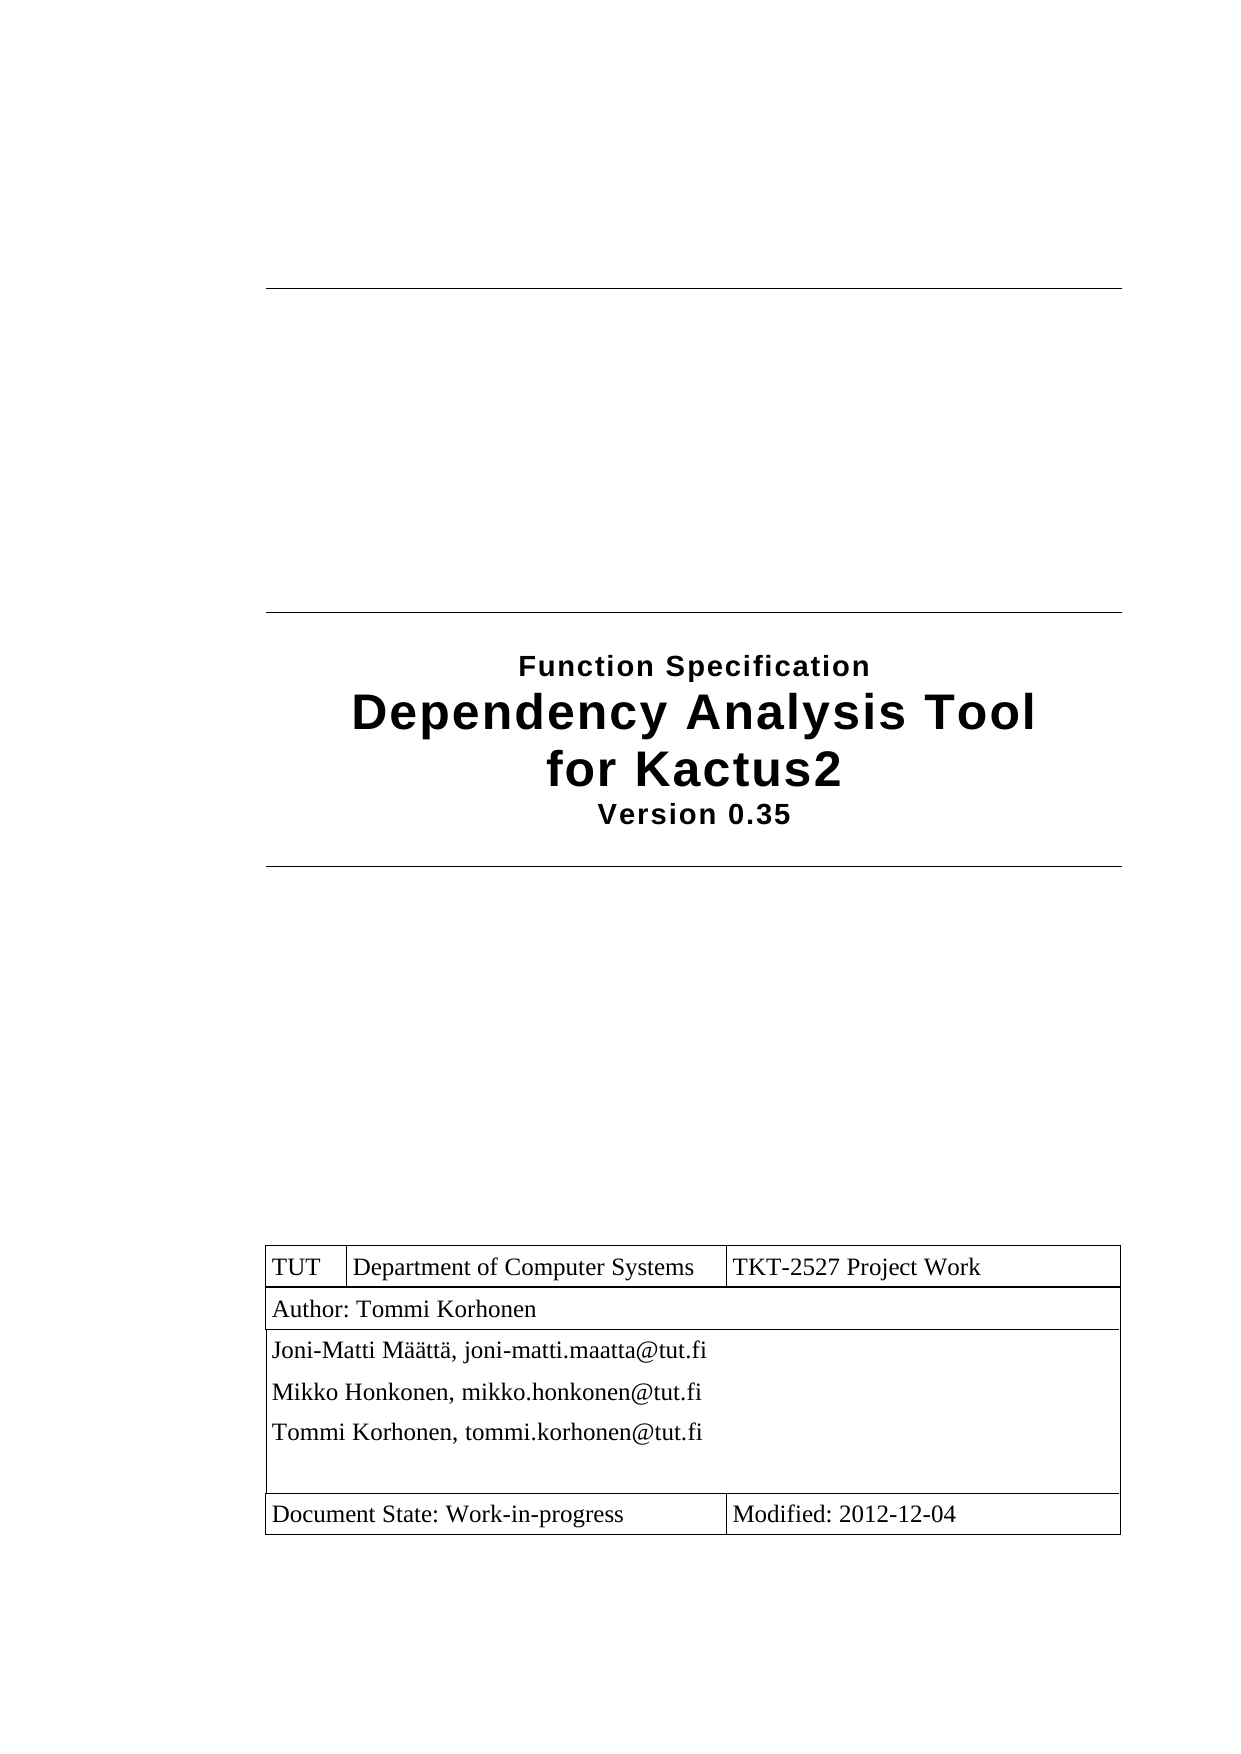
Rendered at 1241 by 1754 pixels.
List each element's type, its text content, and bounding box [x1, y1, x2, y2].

list Function Specification [266, 649, 1122, 682]
table_header TKT-2527 Project Work [727, 1246, 1120, 1286]
list Dependency Analysis Tool [266, 682, 1122, 740]
table_cell Tommi Korhonen, tommi.korhonen@tut.fi [267, 1411, 1120, 1452]
table_cell Modified: 2012-12-04 [727, 1493, 1120, 1534]
list for Kactus2 [266, 740, 1122, 797]
table_header TUT [266, 1246, 346, 1286]
table_cell [267, 1452, 1120, 1493]
table_cell Document State: Work-in-progress [266, 1494, 726, 1534]
table_header Department of Computer Systems [347, 1246, 726, 1286]
table_cell Author: Tommi Korhonen [266, 1288, 1120, 1328]
table_cell Joni-Matti Määttä, joni-matti.maatta@tut.fi [267, 1329, 1120, 1370]
table_cell Mikko Honkonen, mikko.honkonen@tut.fi [267, 1370, 1120, 1411]
list Version 0.35 [266, 797, 1122, 831]
